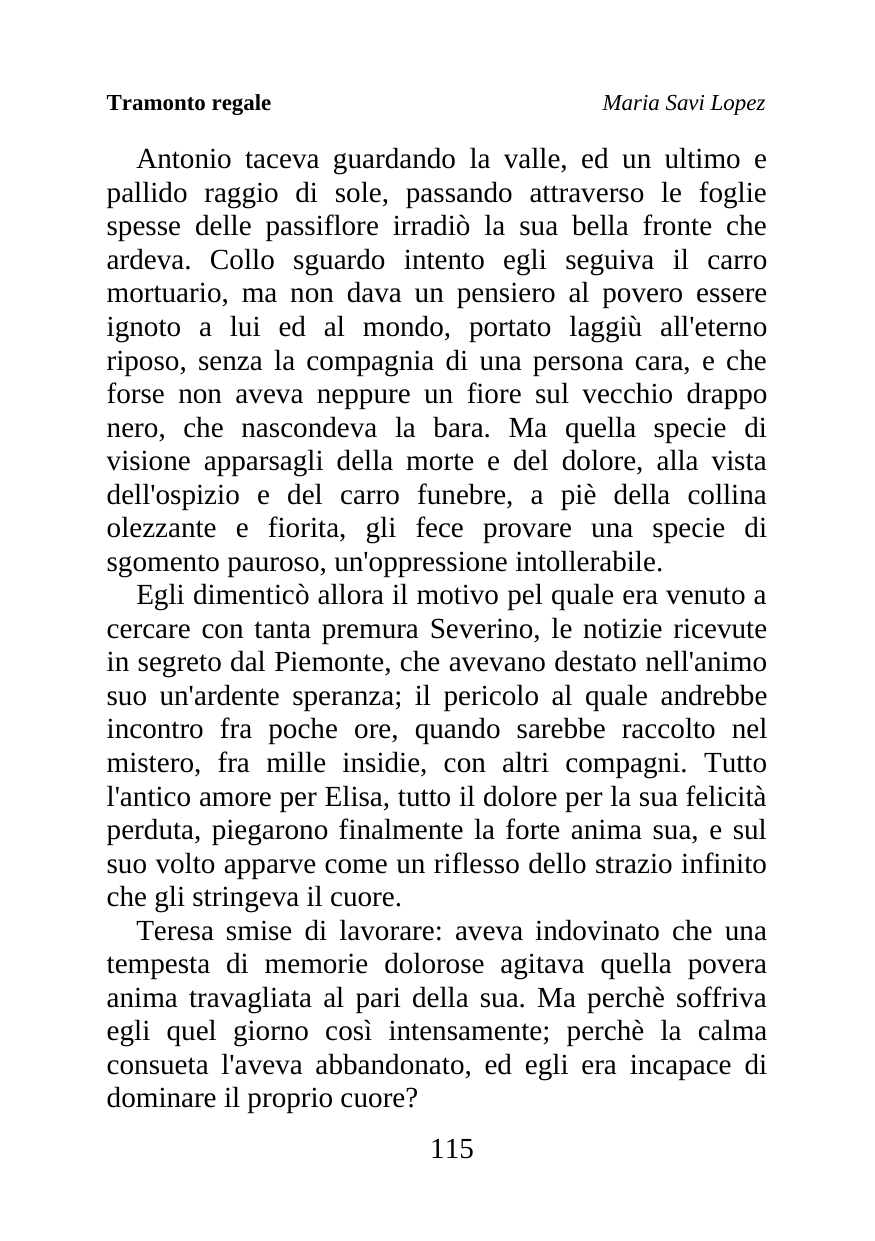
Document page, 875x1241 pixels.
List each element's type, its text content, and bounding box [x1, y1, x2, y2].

text Egli dimenticò allora il motivo pel quale era venuto a cercare con tanta premura Severino, le notizie ricevute in segreto dal Piemonte, che avevano destato nell'animo suo un'ardente speranza; il pericolo al quale andrebbe incontro fra poche ore, quando sarebbe raccolto nel mistero, fra mille insidie, con altri compagni. Tutto l'antico amore per Elisa, tutto il dolore per la sua felicità perduta, piegarono finalmente la forte anima sua, e sul suo volto apparve come un riflesso dello strazio infinito che gli stringeva il cuore. [106, 577, 768, 913]
text Antonio taceva guardando la valle, ed un ultimo e pallido raggio di sole, passando attraverso le foglie spesse delle passiflore irradiò la sua bella fronte che ardeva. Collo sguardo intento egli seguiva il carro mortuario, ma non dava un pensiero al povero essere ignoto a lui ed al mondo, portato laggiù all'eterno riposo, senza la compagnia di una persona cara, e che forse non aveva neppure un fiore sul vecchio drappo nero, che nascondeva la bara. Ma quella specie di visione apparsagli della morte e del dolore, alla vista dell'ospizio e del carro funebre, a piè della collina olezzante e fiorita, gli fece provare una specie di sgomento pauroso, un'oppressione intollerabile. [106, 141, 768, 577]
text Teresa smise di lavorare: aveva indovinato che una tempesta di memorie dolorose agitava quella povera anima travagliata al pari della sua. Ma perchè soffriva egli quel giorno così intensamente; perchè la calma consueta l'aveva abbandonato, ed egli era incapace di dominare il proprio cuore? [106, 913, 768, 1114]
